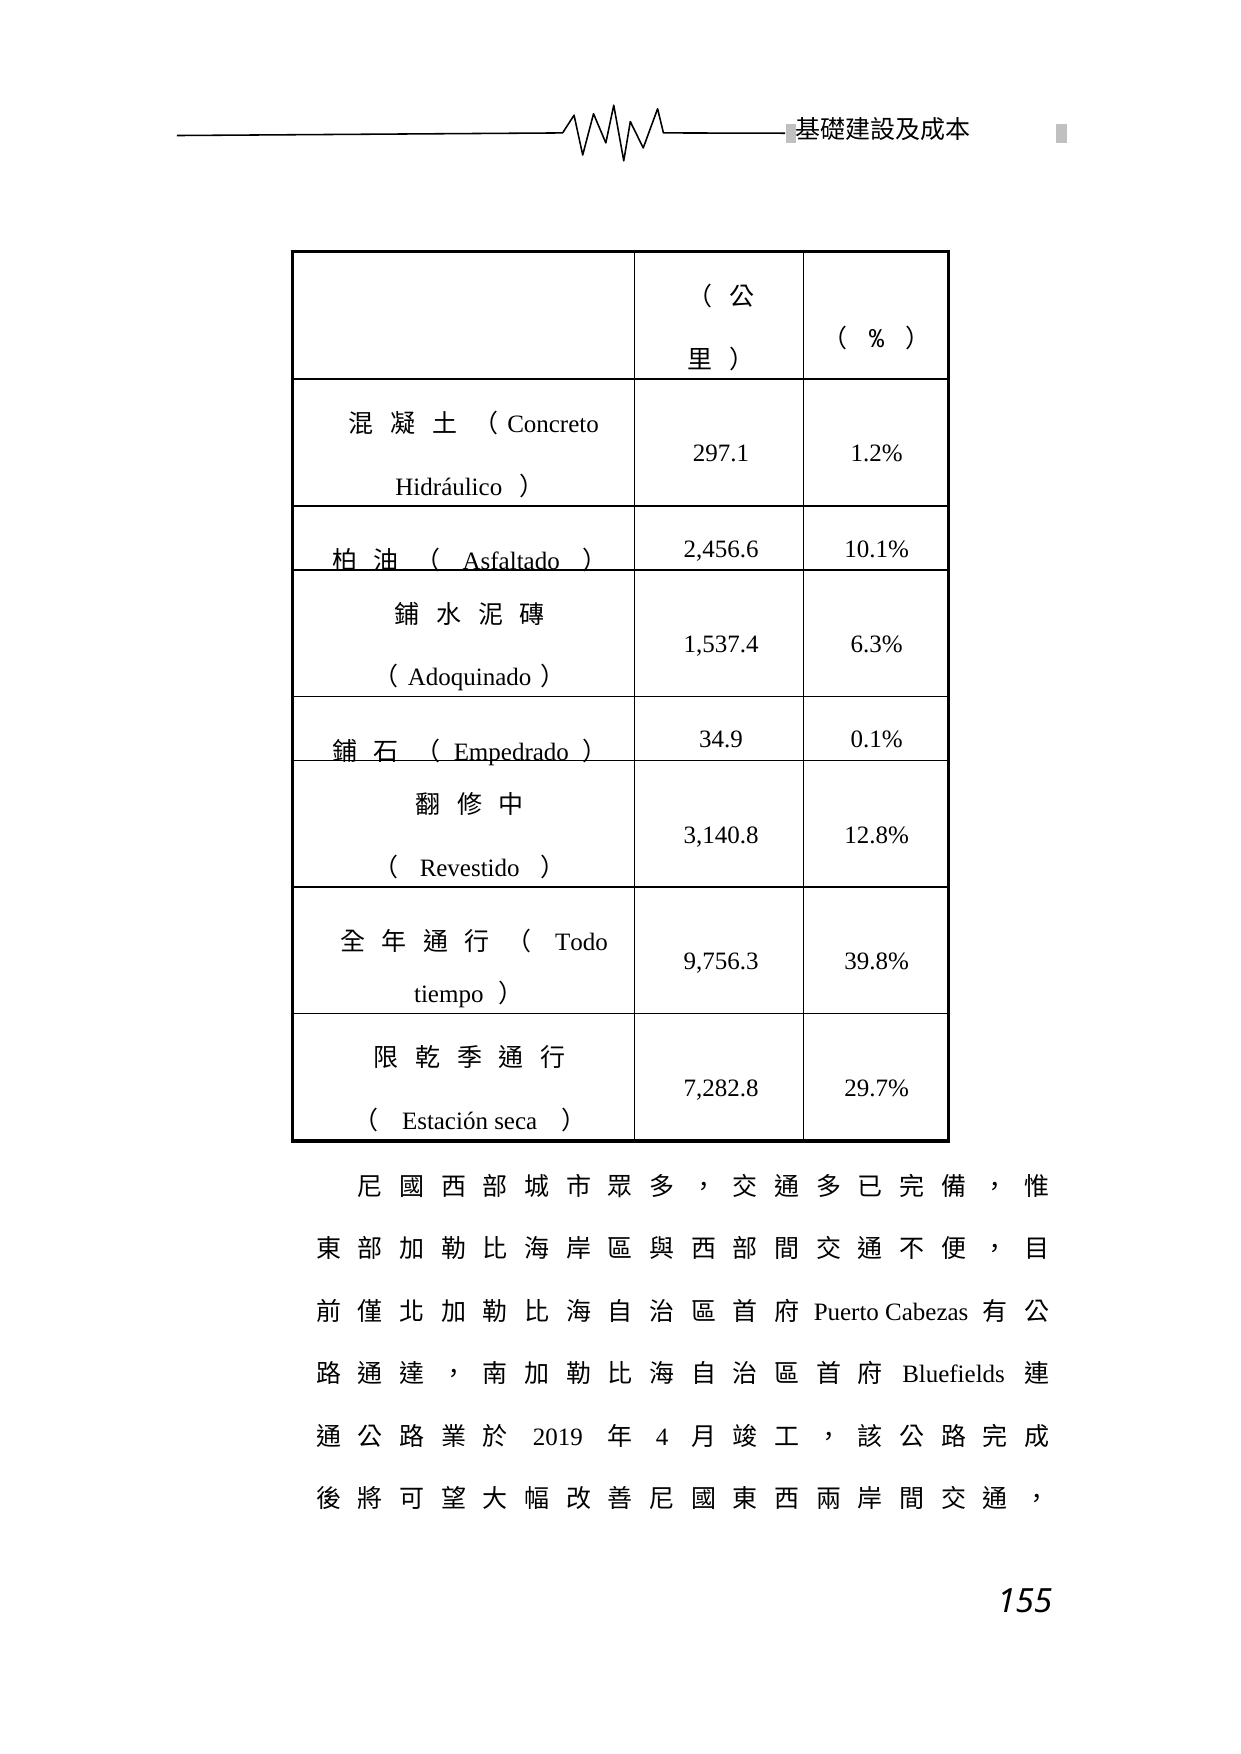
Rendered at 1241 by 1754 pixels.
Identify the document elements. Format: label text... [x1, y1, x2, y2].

table_cell 29.7% [804, 1014, 947, 1139]
table_cell 10.1% [804, 507, 947, 569]
table_cell 12.8% [804, 761, 947, 886]
table_header （%） [804, 253, 947, 378]
table_cell 限乾季通行（Estación seca） [294, 1014, 634, 1139]
table_cell 柏油（Asfaltado） [294, 507, 634, 569]
table_cell 鋪石（Empedrado） [294, 697, 634, 759]
table_cell 9,756.3 [635, 888, 803, 1013]
table_cell 全年通行（Todo tiempo） [294, 888, 634, 1013]
table_cell 3,140.8 [635, 761, 803, 886]
table_cell 2,456.6 [635, 507, 803, 569]
table_cell 297.1 [635, 380, 803, 505]
table_cell 鋪水泥磚（Adoquinado） [294, 571, 634, 696]
table_cell 1.2% [804, 380, 947, 505]
table_cell 34.9 [635, 697, 803, 759]
table_cell 翻修中（Revestido） [294, 761, 634, 886]
table_header [294, 253, 634, 378]
table_cell 6.3% [804, 571, 947, 696]
table_cell 39.8% [804, 888, 947, 1013]
table_cell 1,537.4 [635, 571, 803, 696]
table_cell 混凝土（Concreto Hidráulico） [294, 380, 634, 505]
text 尼國西部城市眾多，交通多已完備，惟東部加勒比海岸區與西部間交通不便，目前僅北加勒比海自治區首府Puerto Cabezas有公路通達，南加勒比海自治區首府Bluefields連通公路業於2019年4月竣工，該公路完成後將可望大幅改善尼國東西兩岸間交通， [281, 1142, 1058, 1517]
table_header （公里） [635, 253, 803, 378]
table_cell 7,282.8 [635, 1014, 803, 1139]
table_cell 0.1% [804, 697, 947, 759]
